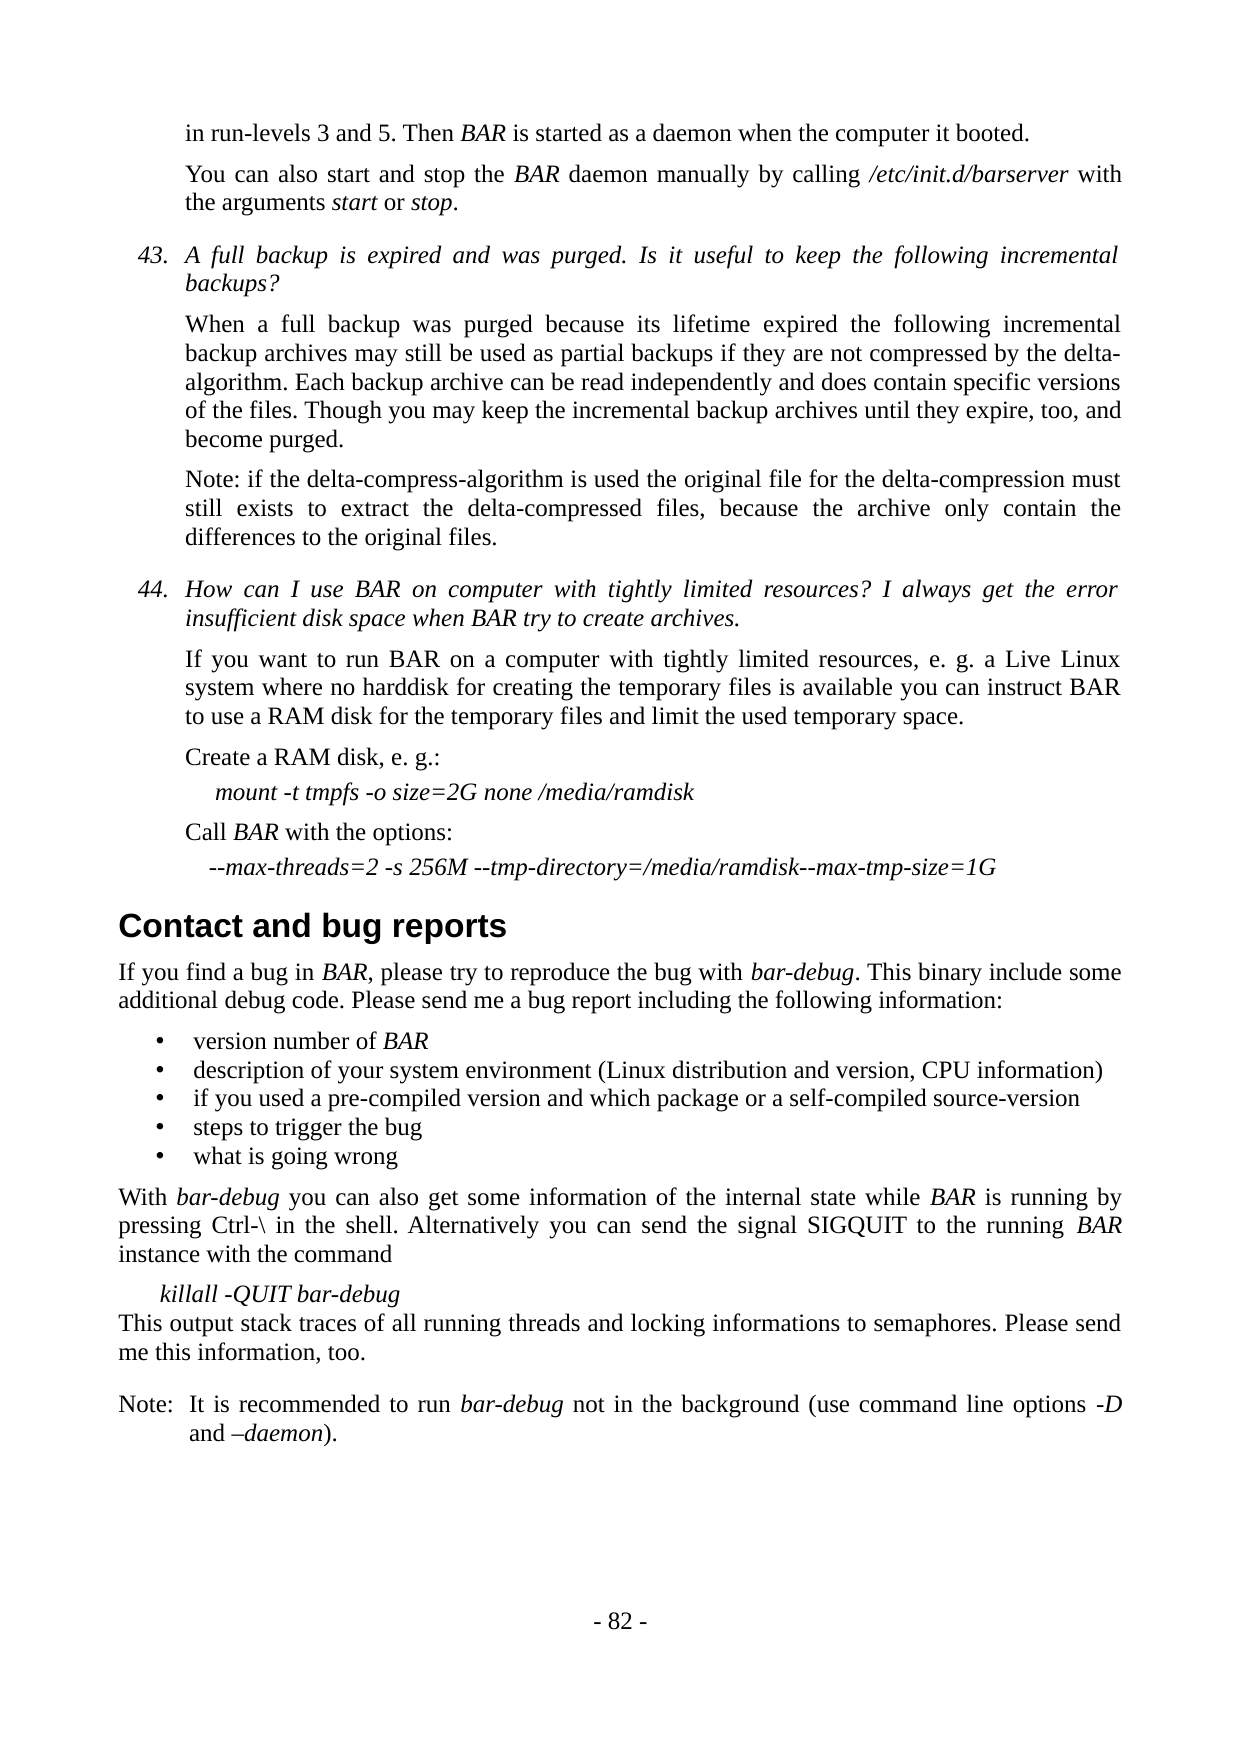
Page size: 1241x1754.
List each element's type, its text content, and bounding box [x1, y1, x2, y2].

text If you want to run BAR on a computer with tightly limited resources, e. g. a Live Linux system where no harddisk for creating the temporary files is available you can instruct BAR to use a RAM disk for the temporary files and limit the used temporary space. [185, 644, 1122, 730]
text You can also start and stop the BAR daemon manually by calling /etc/init.d/barserver with the arguments start or stop. [185, 159, 1122, 216]
text in run-levels 3 and 5. Then BAR is started as a daemon when the computer it booted. [185, 118, 1122, 147]
text Call BAR with the options: [185, 817, 1122, 846]
text --max-threads=2 -s 256M --tmp-directory=/media/ramdisk--max-tmp-size=1G [208, 852, 1122, 881]
text Note: It is recommended to run bar-debug not in the background (use command line options -D and –daemon). [118, 1389, 1122, 1447]
list if you used a pre-compiled version and which package or a self-compiled source-version [156, 1083, 1122, 1112]
text This output stack traces of all running threads and locking informations to semaphores. Please send me this information, too. [118, 1308, 1122, 1366]
text If you find a bug in BAR, please try to reproduce the bug with bar-debug. This binary include some additional debug code. Please send me a bug report including the following information: [118, 957, 1122, 1014]
list what is going wrong [156, 1141, 1122, 1170]
text When a full backup was purged because its lifetime expired the following incremental backup archives may still be used as partial backups if they are not compressed by the delta-algorithm. Each backup archive can be read independently and does contain specific versions of the files. Though you may keep the incremental backup archives until they expire, too, and become purged. [185, 309, 1122, 453]
text mount -t tmpfs -o size=2G none /media/ramdisk [208, 777, 1122, 805]
subtitle Contact and bug reports [118, 906, 1122, 944]
list description of your system environment (Linux distribution and version, CPU information) [156, 1055, 1122, 1083]
list steps to trigger the bug [156, 1112, 1122, 1141]
list version number of BAR [156, 1026, 1122, 1055]
text Create a RAM disk, e. g.: [185, 742, 1122, 771]
text killall -QUIT bar-debug [159, 1279, 1122, 1308]
text Note: if the delta-compress-algorithm is used the original file for the delta-compression must still exists to extract the delta-compressed files, because the archive only contain the differences to the original files. [185, 464, 1122, 551]
list How can I use BAR on computer with tightly limited resources? I always get the error insufficient disk space when BAR try to create archives. [138, 574, 1122, 632]
text With bar-debug you can also get some information of the internal state while BAR is running by pressing Ctrl-\ in the shell. Alternatively you can send the signal SIGQUIT to the running BAR instance with the command [118, 1182, 1122, 1268]
list A full backup is expired and was purged. Is it useful to keep the following incremental backups? [138, 240, 1122, 297]
